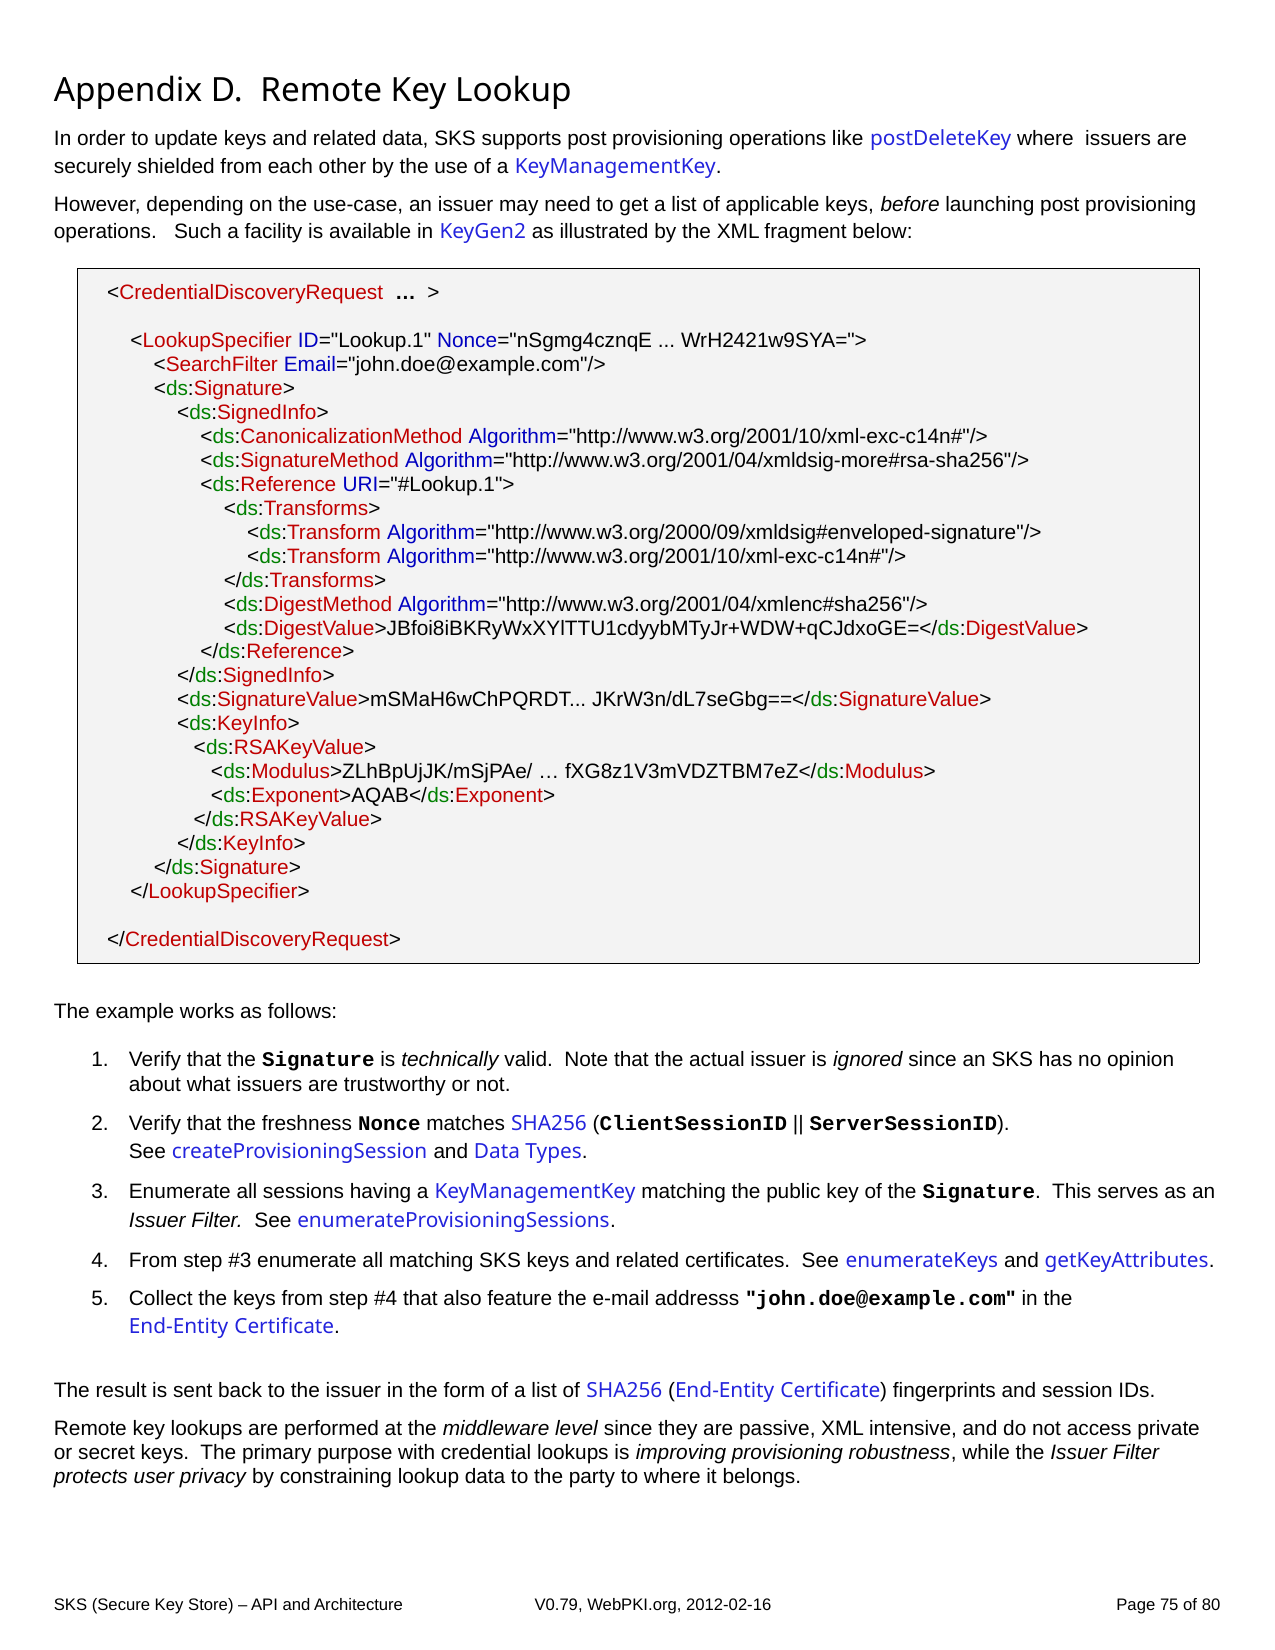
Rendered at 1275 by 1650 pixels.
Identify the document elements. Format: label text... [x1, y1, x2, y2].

table_header <CredentialDiscoveryRequest … > <LookupSpecifier ID="Lookup.1" Nonce="nSgmg4cznqE ... WrH2421w9SYA="> <SearchFilter Email="john.doe@example.com"/> <ds:Signature> <ds:SignedInfo> <ds:CanonicalizationMethod Algorithm="http://www.w3.org/2001/10/xml-exc-c14n#"/> <ds:SignatureMethod Algorithm="http://www.w3.org/2001/04/xmldsig-more#rsa-sha256"/> <ds:Reference URI="#Lookup.1"> <ds:Transforms> <ds:Transform Algorithm="http://www.w3.org/2000/09/xmldsig#enveloped-signature"/> <ds:Transform Algorithm="http://www.w3.org/2001/10/xml-exc-c14n#"/> </ds:Transforms> <ds:DigestMethod Algorithm="http://www.w3.org/2001/04/xmlenc#sha256"/> <ds:DigestValue>JBfoi8iBKRyWxXYlTTU1cdyybMTyJr+WDW+qCJdxoGE=</ds:DigestValue> </ds:Reference> </ds:SignedInfo> <ds:SignatureValue>mSMaH6wChPQRDT... JKrW3n/dL7seGbg==</ds:SignatureValue> <ds:KeyInfo> <ds:RSAKeyValue> <ds:Modulus>ZLhBpUjJK/mSjPAe/ … fXG8z1V3mVDZTBM7eZ</ds:Modulus> <ds:Exponent>AQAB</ds:Exponent> </ds:RSAKeyValue> </ds:KeyInfo> </ds:Signature> </LookupSpecifier> </CredentialDiscoveryRequest> [78, 269, 1199, 963]
subtitle Remote Key Lookup [54, 66, 1221, 111]
list Verify that the freshness Nonce matches SHA256 (ClientSessionID || ServerSessionID). See createProvisioningSession and Data Types. [91, 1108, 1221, 1165]
list Collect the keys from step #4 that also feature the e-mail addresss "john.doe@example.com" in the End-Entity Certificate. [91, 1286, 1221, 1340]
list Verify that the Signature is technically valid. Note that the actual issuer is ignored since an SKS has no opinion about what issuers are trustworthy or not. [91, 1046, 1221, 1096]
text The result is sent back to the issuer in the form of a list of SHA256 (End-Entity Certificate) fingerprints and session IDs. [54, 1352, 1221, 1404]
text However, depending on the use-case, an issuer may need to get a list of applicable keys, before launching post provisioning operations. Such a facility is available in KeyGen2 as illustrated by the XML fragment below: [54, 192, 1221, 268]
list From step #3 enumerate all matching SKS keys and related certificates. See enumerateKeys and getKeyAttributes. [91, 1245, 1221, 1274]
list Enumerate all sessions having a KeyManagementKey matching the public key of the Signature. This serves as an Issuer Filter. See enumerateProvisioningSessions. [91, 1177, 1221, 1234]
text Remote key lookups are performed at the middleware level since they are passive, XML intensive, and do not access private or secret keys. The primary purpose with credential lookups is improving provisioning robustness, while the Issuer Filter protects user privacy by constraining lookup data to the party to where it belongs. [54, 1416, 1221, 1488]
text In order to update keys and related data, SKS supports post provisioning operations like postDeleteKey where issuers are securely shielded from each other by the use of a KeyManagementKey. [54, 123, 1221, 180]
text The example works as follows: [54, 998, 1221, 1046]
